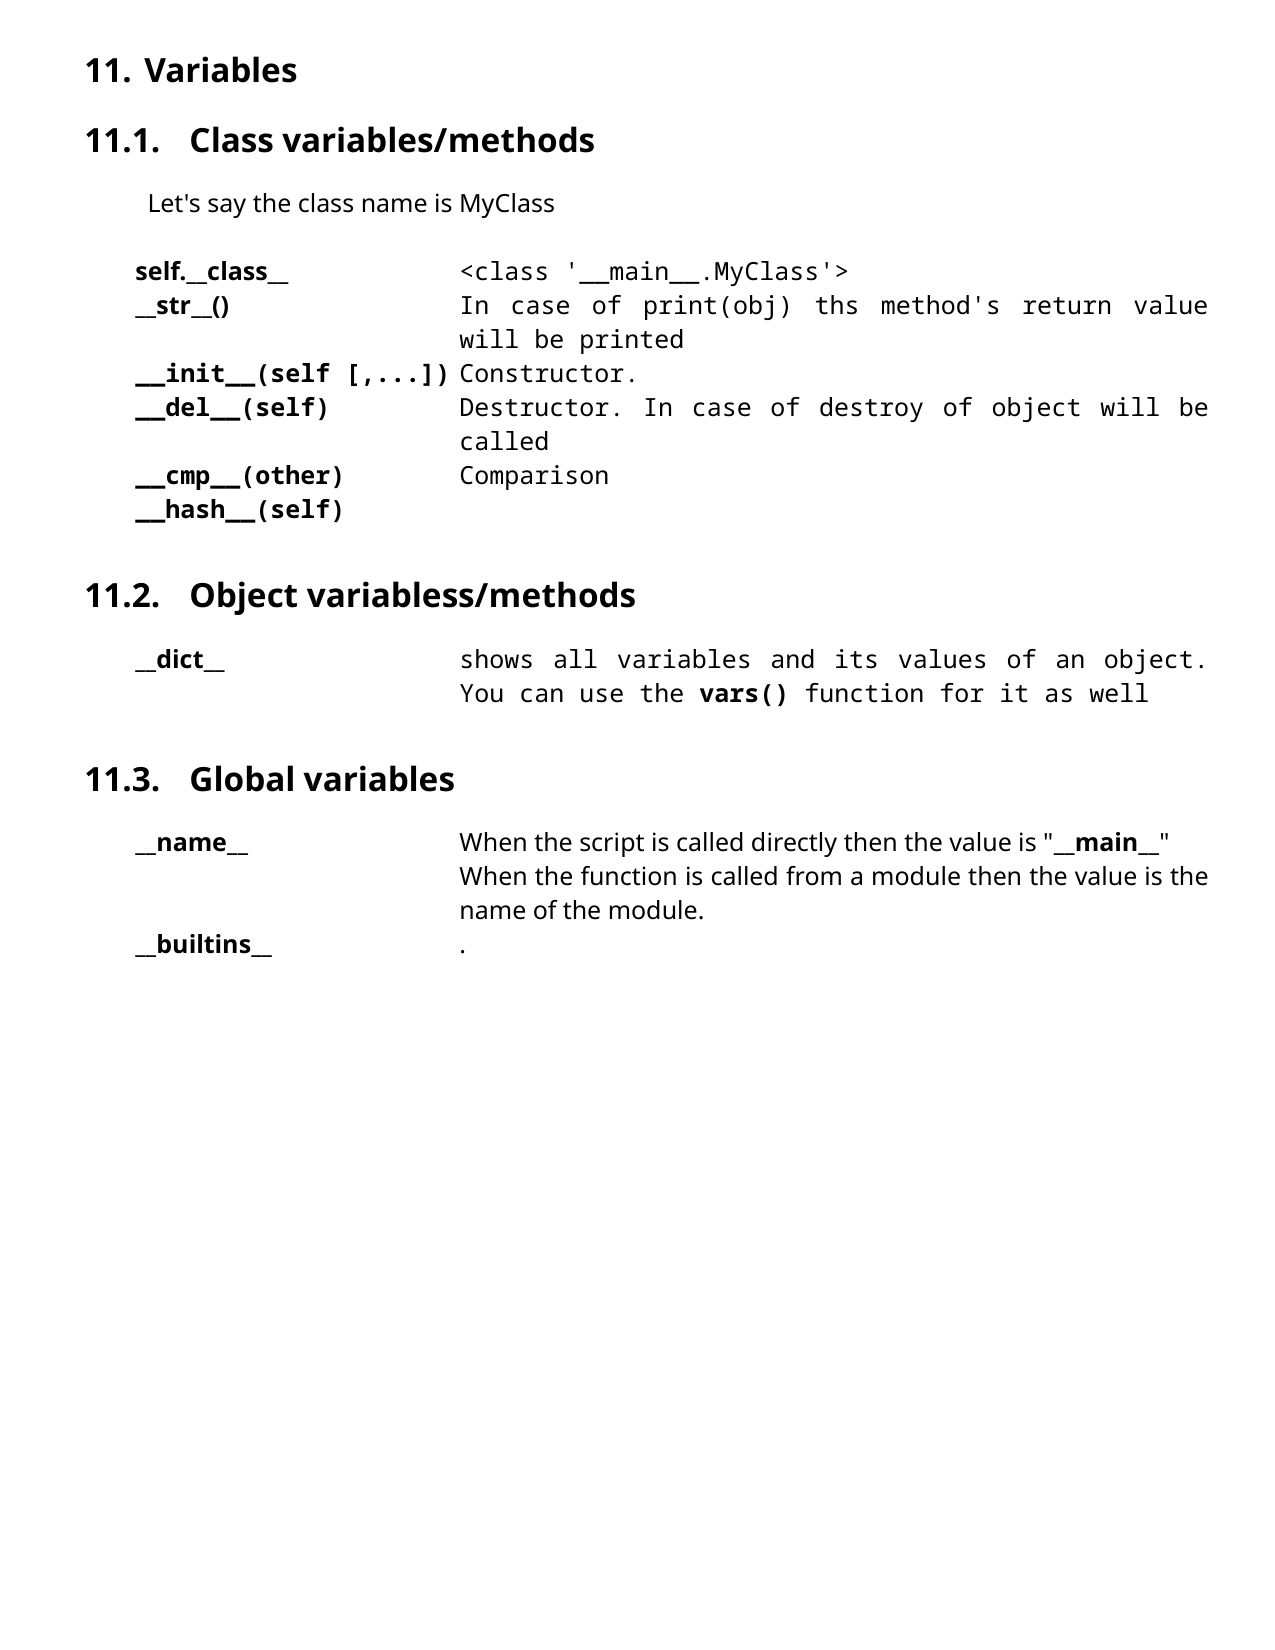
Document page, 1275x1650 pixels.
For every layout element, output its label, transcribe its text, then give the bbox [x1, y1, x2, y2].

list __init__(self [,...]) Constructor. [135, 356, 1209, 390]
text Let's say the class name is MyClass [132, 186, 1209, 220]
list __builtins__ . [135, 927, 1209, 961]
list self.__class__ <class '__main__.MyClass'> [135, 254, 1209, 288]
list __cmp__(other) Comparison [135, 458, 1209, 492]
list __hash__(self) [135, 492, 1209, 526]
subtitle Object variabless/methods [84, 572, 1209, 618]
subtitle Global variables [84, 755, 1209, 801]
subtitle Class variables/methods [84, 116, 1209, 162]
list __del__(self) Destructor. In case of destroy of object will be called [135, 390, 1209, 458]
list __dict__ shows all variables and its values of an object. You can use the vars() function for it as well [135, 642, 1209, 709]
list __str__() In case of print(obj) ths method's return value will be printed [135, 288, 1209, 356]
subtitle Variables [84, 46, 1209, 92]
list __name__ When the script is called directly then the value is "__main__" [135, 825, 1209, 859]
list When the function is called from a module then the value is the name of the module. [459, 859, 1209, 927]
